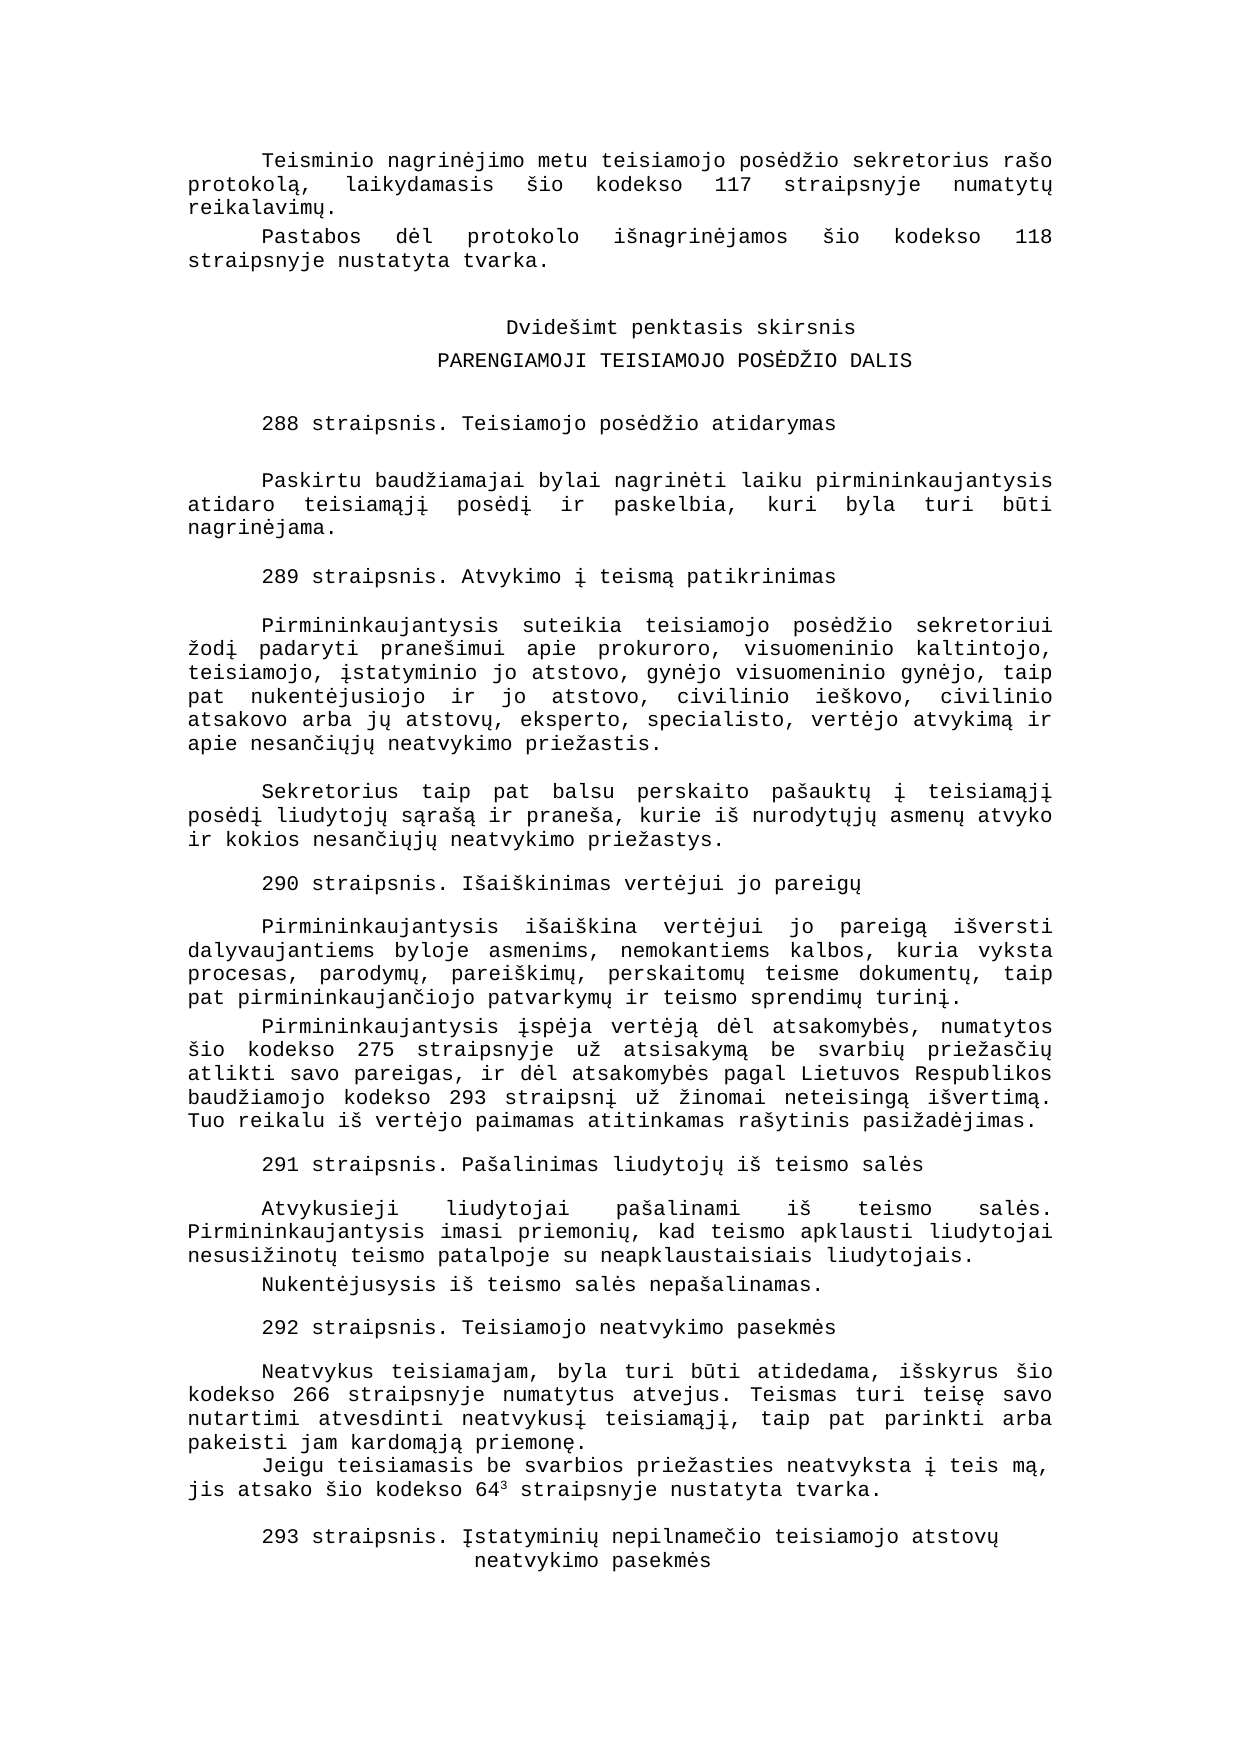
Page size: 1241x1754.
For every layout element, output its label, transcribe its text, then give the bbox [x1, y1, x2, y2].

text Jeigu teisiamasis be svarbios priežasties neatvyksta į teis mą, jis atsako šio kodekso 643 straipsnyje nustatyta tvarka. [187, 1455, 1053, 1503]
text Paskirtu baudžiamajai bylai nagrinėti laiku pirmininkaujantysis atidaro teisiamąjį posėdį ir paskelbia, kuri byla turi būti nagrinėjama. [187, 470, 1053, 541]
text 291 straipsnis. Pašalinimas liudytojų iš teismo salės [187, 1154, 1053, 1178]
text neatvykimo pasekmės [187, 1550, 1053, 1574]
text Dvidešimt penktasis skirsnis [234, 317, 1053, 341]
text 290 straipsnis. Išaiškinimas vertėjui jo pareigų [187, 872, 1053, 896]
text Pirmininkaujantysis išaiškina vertėjui jo pareigą išversti dalyvaujantiems byloje asmenims, nemokantiems kalbos, kuria vyksta procesas, parodymų, pareiškimų, perskaitomų teisme dokumentų, taip pat pirmininkaujančiojo patvarkymų ir teismo sprendimų turinį. [187, 916, 1053, 1011]
text Teisminio nagrinėjimo metu teisiamojo posėdžio sekretorius rašo protokolą, laikydamasis šio kodekso 117 straipsnyje numatytų reikalavimų. [187, 150, 1053, 221]
text Pirmininkaujantysis suteikia teisiamojo posėdžio sekretoriui žodį padaryti pranešimui apie prokuroro, visuomeninio kaltintojo, teisiamojo, įstatyminio jo atstovo, gynėjo visuomeninio gynėjo, taip pat nukentėjusiojo ir jo atstovo, civilinio ieškovo, civilinio atsakovo arba jų atstovų, eksperto, specialisto, vertėjo atvykimą ir apie nesančiųjų neatvykimo priežastis. [187, 615, 1053, 757]
text Pastabos dėl protokolo išnagrinėjamos šio kodekso 118 straipsnyje nustatyta tvarka. [187, 226, 1053, 273]
text Sekretorius taip pat balsu perskaito pašauktų į teisiamąjį posėdį liudytojų sąrašą ir praneša, kurie iš nurodytųjų asmenų atvyko ir kokios nesančiųjų neatvykimo priežastys. [187, 782, 1053, 852]
text Atvykusieji liudytojai pašalinami iš teismo salės. Pirmininkaujantysis imasi priemonių, kad teismo apklausti liudytojai nesusižinotų teismo patalpoje su neapklaustaisiais liudytojais. [187, 1198, 1053, 1268]
text Neatvykus teisiamajam, byla turi būti atidedama, išskyrus šio kodekso 266 straipsnyje numatytus atvejus. Teismas turi teisę savo nutartimi atvesdinti neatvykusį teisiamąjį, taip pat parinkti arba pakeisti jam kardomąją priemonę. [187, 1361, 1053, 1455]
text 292 straipsnis. Teisiamojo neatvykimo pasekmės [187, 1317, 1053, 1341]
text Nukentėjusysis iš teismo salės nepašalinamas. [187, 1273, 1053, 1297]
text 288 straipsnis. Teisiamojo posėdžio atidarymas [187, 413, 1053, 436]
text 289 straipsnis. Atvykimo į teismą patikrinimas [187, 566, 1053, 590]
text 293 straipsnis. Įstatyminių nepilnamečio teisiamojo atstovų [187, 1526, 1053, 1550]
text PARENGIAMOJI TEISIAMOJO POSĖDŽIO DALIS [234, 351, 1053, 374]
text Pirmininkaujantysis įspėja vertėją dėl atsakomybės, numatytos šio kodekso 275 straipsnyje už atsisakymą be svarbių priežasčių atlikti savo pareigas, ir dėl atsakomybės pagal Lietuvos Respublikos baudžiamojo kodekso 293 straipsnį už žinomai neteisingą išvertimą. Tuo reikalu iš vertėjo paimamas atitinkamas rašytinis pasižadėjimas. [187, 1016, 1053, 1134]
